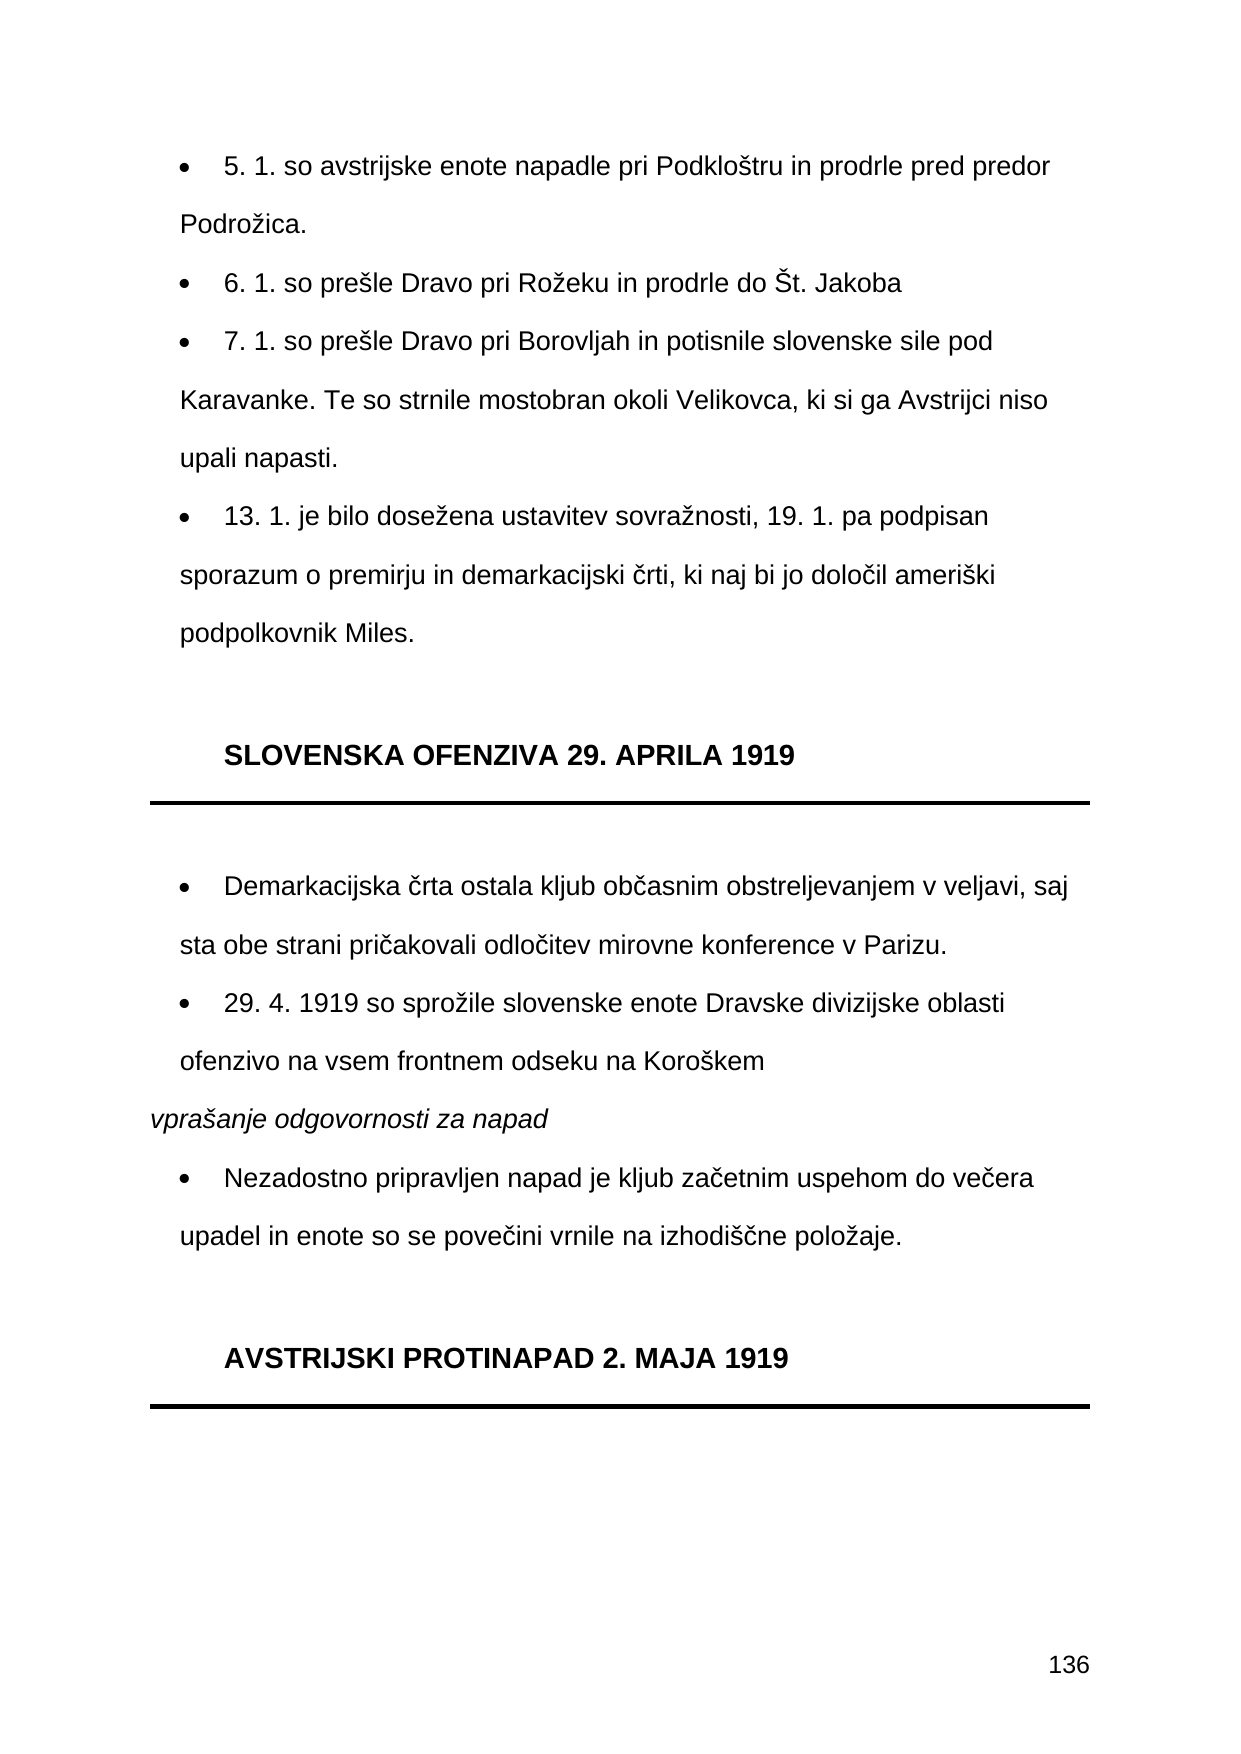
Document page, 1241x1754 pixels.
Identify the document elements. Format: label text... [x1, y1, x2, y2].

list Demarkacijska črta ostala kljub občasnim obstreljevanjem v velja­vi, saj sta obe strani pričakovali odločitev mirovne konference v Parizu. [179, 870, 1090, 967]
list 7. 1. so prešle Dravo pri Borovljah in potisnile slovenske sile pod Karavanke. Te so strnile mostobran okoli Velikovca, ki si ga Avstrijci niso upali napasti. [179, 325, 1090, 481]
list Nezadostno pripravljen napad je kljub začetnim uspehom do večera upadel in enote so se povečini vrnile na izhodiščne položaje. [179, 1162, 1090, 1259]
text AVSTRIJSKI PROTINAPAD 2. MAJA 1919 [150, 1341, 1090, 1383]
list 6. 1. so prešle Dravo pri Rožeku in prodrle do Št. Jakoba [179, 267, 1090, 306]
list 29. 4. 1919 so sprožile slovenske enote Dravske divizijske oblasti ofenzivo na vsem frontnem odseku na Koroškem [179, 987, 1090, 1084]
list 5. 1. so avstrijske enote napadle pri Podkloštru in prodrle pred predor Podrožica. [179, 150, 1090, 247]
text vprašanje odgovornosti za napad [150, 1103, 1090, 1142]
list 13. 1. je bilo dosežena ustavitev sovražnosti, 19. 1. pa podpisan sporazum o premirju in demarkacijski črti, ki naj bi jo določil ameriški podpolkovnik Miles. [179, 500, 1090, 656]
text SLOVENSKA OFENZIVA 29. APRILA 1919 [150, 738, 1090, 780]
